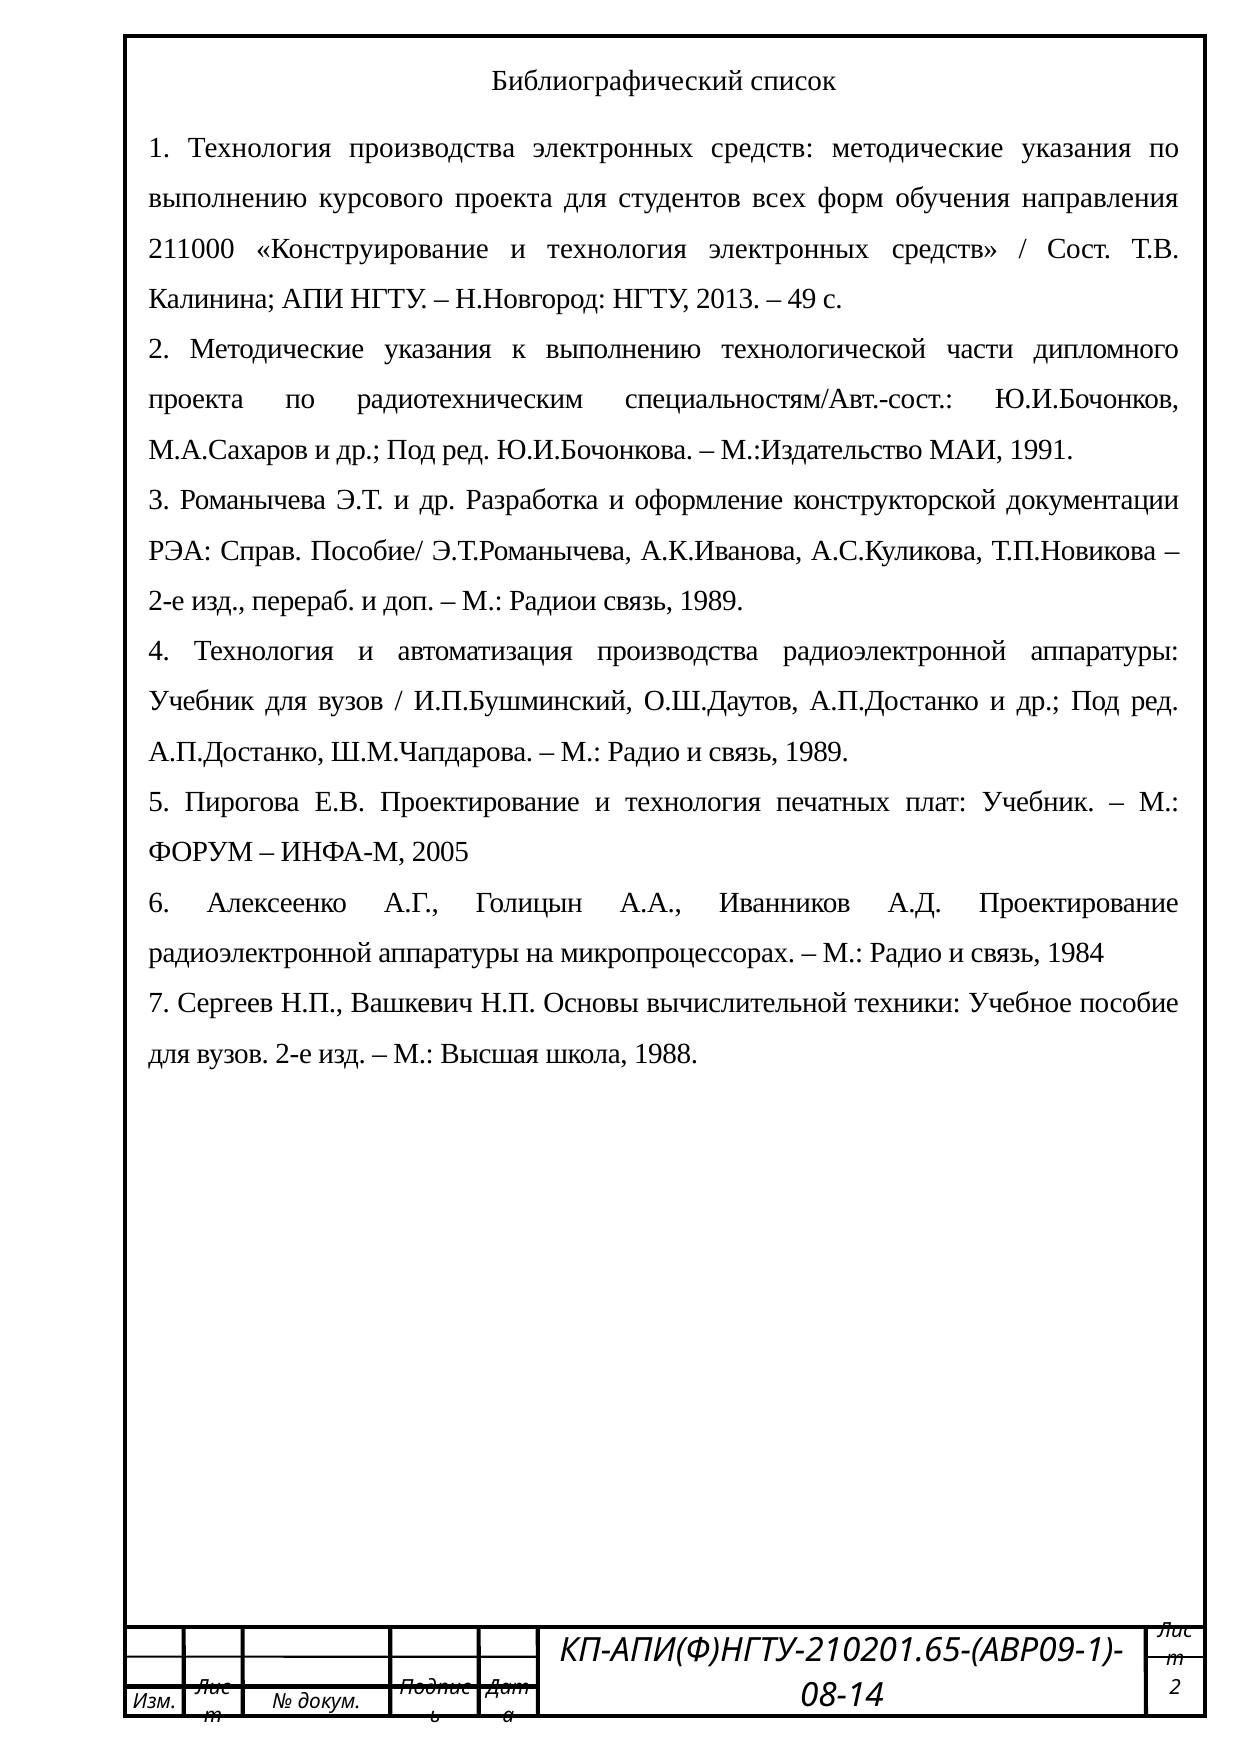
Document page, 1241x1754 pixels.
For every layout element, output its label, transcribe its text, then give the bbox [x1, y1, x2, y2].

text Библиографический список [148, 63, 1179, 97]
text 7. Сергеев Н.П., Вашкевич Н.П. Основы вычислительной техники: Учебное пособие для вузов. 2-е изд. – М.: Высшая школа, 1988. [148, 985, 1179, 1069]
text 2. Методические указания к выполнению технологической части дипломного проекта по радиотехническим специальностям/Авт.-сост.: Ю.И.Бочонков, М.А.Сахаров и др.; Под ред. Ю.И.Бочонкова. – М.:Издательство МАИ, 1991. [148, 331, 1179, 466]
text 6. Алексеенко А.Г., Голицын А.А., Иванников А.Д. Проектирование радиоэлектронной аппаратуры на микропроцессорах. – М.: Радио и связь, 1984 [148, 885, 1179, 969]
text 3. Романычева Э.Т. и др. Разработка и оформление конструкторской документации РЭА: Справ. Пособие/ Э.Т.Романычева, А.К.Иванова, А.С.Куликова, Т.П.Новикова – 2-е изд., перераб. и доп. – М.: Радиои связь, 1989. [148, 482, 1179, 616]
text 5. Пирогова Е.В. Проектирование и технология печатных плат: Учебник. – М.: ФОРУМ – ИНФА-М, 2005 [148, 784, 1179, 868]
text 1. Технология производства электронных средств: методические указания по выполнению курсового проекта для студентов всех форм обучения направления 211000 «Конструирование и технология электронных средств» / Сост. Т.В. Калинина; АПИ НГТУ. – Н.Новгород: НГТУ, 2013. – 49 с. [148, 130, 1179, 314]
text 4. Технология и автоматизация производства радиоэлектронной аппаратуры: Учебник для вузов / И.П.Бушминский, О.Ш.Даутов, А.П.Достанко и др.; Под ред. А.П.Достанко, Ш.М.Чапдарова. – М.: Радио и связь, 1989. [148, 633, 1179, 767]
